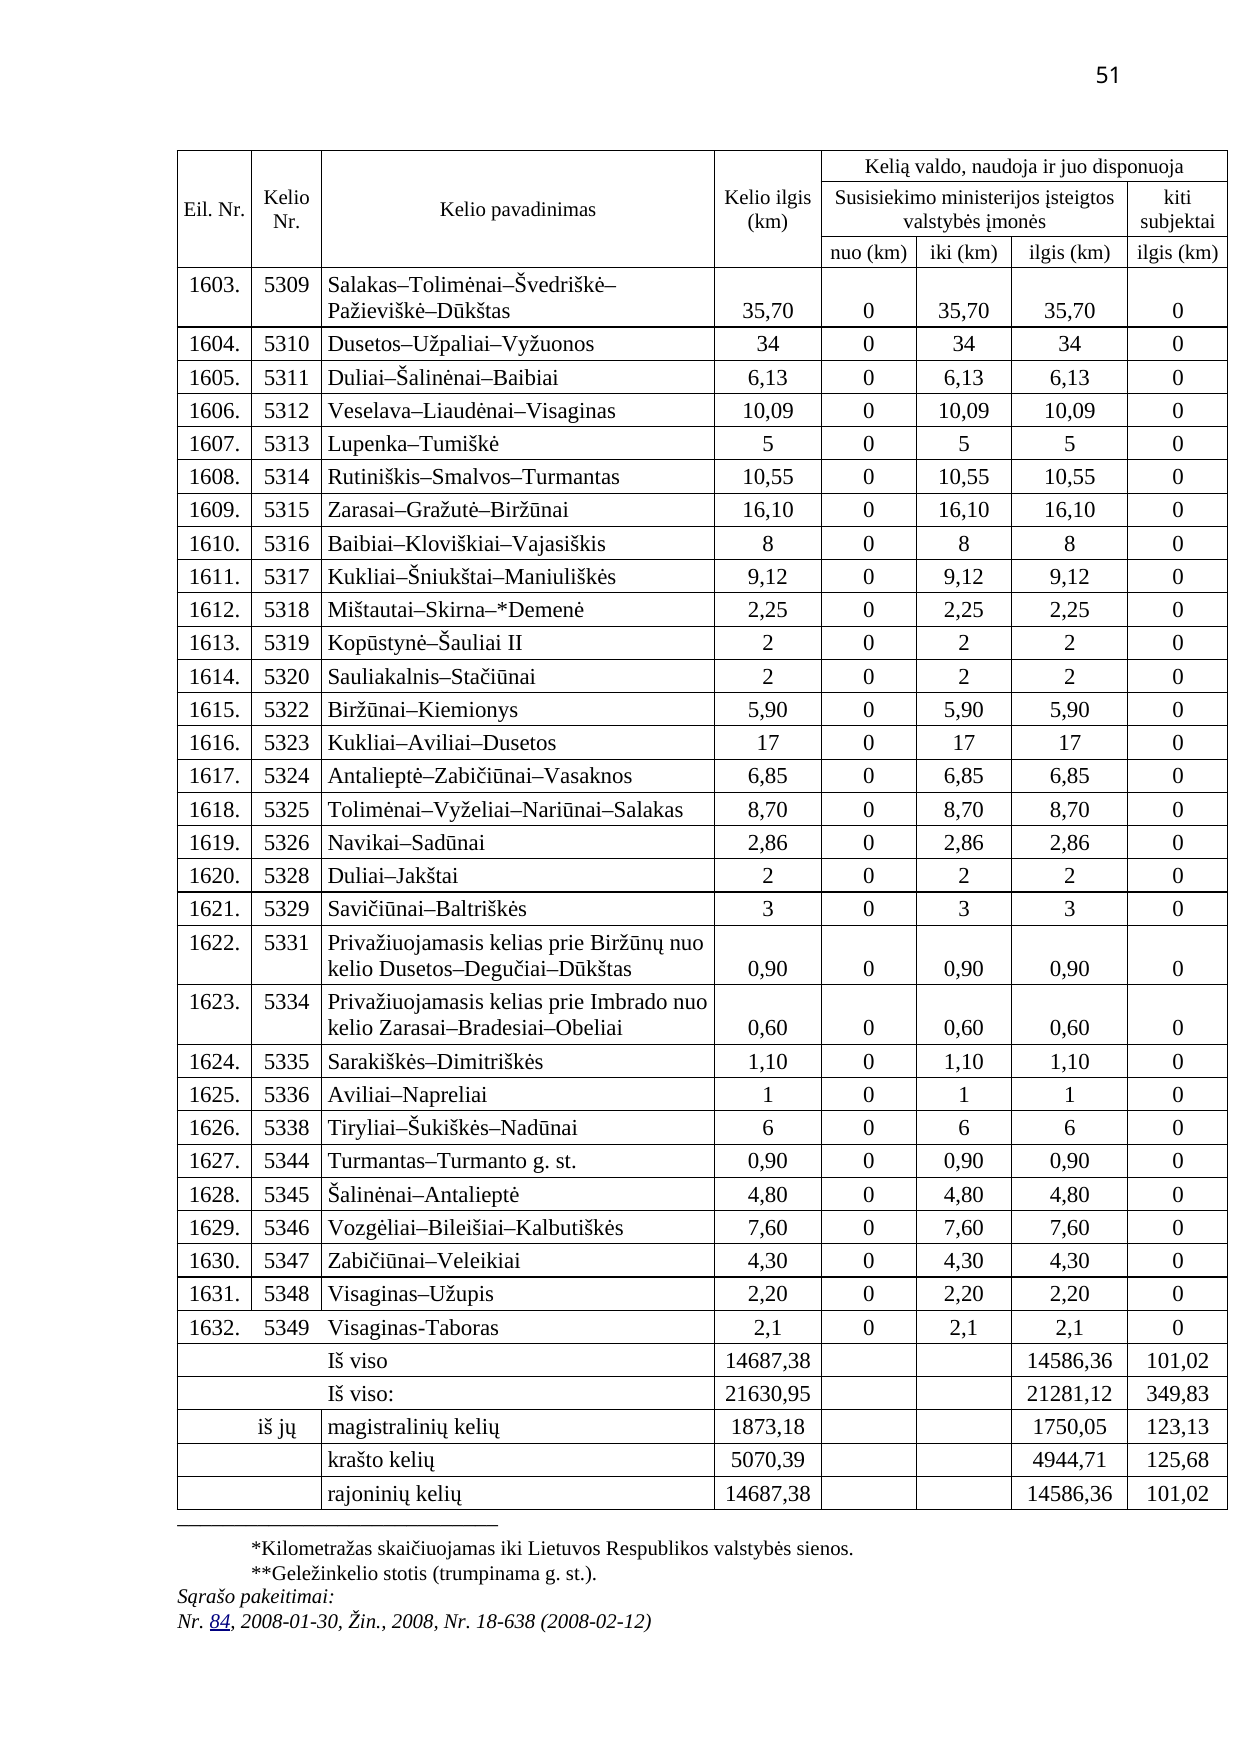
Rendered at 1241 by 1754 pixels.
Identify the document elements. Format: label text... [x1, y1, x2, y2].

table_cell 0 [822, 726, 916, 758]
table_cell 5348 [252, 1278, 321, 1309]
table_cell 5310 [252, 328, 321, 360]
table_cell 5315 [252, 494, 321, 526]
table_cell 0 [822, 268, 916, 326]
table_cell Mištautai–Skirna–*Demenė [322, 593, 714, 626]
table_cell [178, 1444, 252, 1476]
table_cell 1608. [178, 460, 251, 493]
table_cell magistralinių kelių [322, 1410, 714, 1442]
table_cell 0 [1128, 760, 1227, 792]
table_cell 1619. [178, 826, 251, 858]
table_cell Aviliai–Napreliai [322, 1078, 714, 1110]
table_cell 4944,71 [1012, 1444, 1127, 1476]
table_cell 5316 [252, 527, 321, 559]
table_cell 1 [917, 1078, 1011, 1110]
table_cell 17 [1012, 726, 1127, 758]
table_cell [178, 1344, 252, 1376]
table_cell 1873,18 [715, 1410, 821, 1442]
table_cell [252, 1477, 321, 1509]
table_cell 0 [822, 361, 916, 393]
table_cell 5309 [252, 268, 321, 326]
table_cell 5335 [252, 1045, 321, 1077]
table_cell 0 [1128, 660, 1227, 692]
table_cell 5324 [252, 760, 321, 792]
table_cell Salakas–Tolimėnai–Švedriškė–Pažieviškė–Dūkštas [322, 268, 714, 326]
table_cell 10,09 [715, 394, 821, 426]
table_cell [917, 1344, 1011, 1376]
table_header Eil. Nr. [178, 151, 251, 267]
table_cell Zabičiūnai–Veleikiai [322, 1244, 714, 1276]
table_cell 0,90 [715, 1145, 821, 1177]
table_cell 5070,39 [715, 1444, 821, 1476]
table_cell 2,86 [917, 826, 1011, 858]
table_cell 5345 [252, 1178, 321, 1210]
table_cell 1617. [178, 760, 251, 792]
table_cell Kukliai–Šniukštai–Maniuliškės [322, 560, 714, 592]
table_cell 0 [1128, 985, 1227, 1044]
table_cell 8 [715, 527, 821, 559]
table_cell 5313 [252, 427, 321, 459]
table_cell Savičiūnai–Baltriškės [322, 893, 714, 924]
table_cell 0 [822, 1211, 916, 1243]
table_cell 0,90 [917, 1145, 1011, 1177]
table_cell 8,70 [1012, 793, 1127, 825]
table_cell 10,09 [917, 394, 1011, 426]
table_cell 1621. [178, 893, 251, 924]
table_cell 0 [1128, 1211, 1227, 1243]
table_cell 0 [1128, 627, 1227, 659]
table_cell 2,1 [917, 1311, 1011, 1343]
table_cell 5344 [252, 1145, 321, 1177]
table_cell [252, 1344, 321, 1376]
table_cell 6,13 [1012, 361, 1127, 393]
table_cell 101,02 [1128, 1477, 1227, 1509]
table_cell 1616. [178, 726, 251, 758]
table_cell Zarasai–Gražutė–Biržūnai [322, 494, 714, 526]
table_cell 8,70 [715, 793, 821, 825]
table_cell 0 [822, 859, 916, 891]
table_cell 2 [715, 627, 821, 659]
table_cell 1604. [178, 328, 251, 360]
table_cell Privažiuojamasis kelias prie Biržūnų nuo kelio Dusetos–Degučiai–Dūkštas [322, 926, 714, 984]
table_cell 0,90 [715, 926, 821, 984]
table_cell 1618. [178, 793, 251, 825]
table_cell 1612. [178, 593, 251, 626]
table_cell 349,83 [1128, 1377, 1227, 1409]
table_cell 2 [1012, 627, 1127, 659]
table_cell 1607. [178, 427, 251, 459]
table_cell 0 [822, 693, 916, 725]
table_cell 2,25 [1012, 593, 1127, 626]
table_cell 0 [822, 427, 916, 459]
table_cell 1610. [178, 527, 251, 559]
table_cell [178, 1410, 252, 1442]
table_cell [178, 1477, 252, 1509]
table_cell 0 [1128, 1145, 1227, 1177]
table_cell 2 [1012, 859, 1127, 891]
table_cell 123,13 [1128, 1410, 1227, 1442]
table_cell 0 [1128, 1244, 1227, 1276]
table_cell 1632. [178, 1311, 252, 1343]
table_cell 5,90 [917, 693, 1011, 725]
table_cell 1623. [178, 985, 251, 1044]
table_cell 5346 [252, 1211, 321, 1243]
table_cell 1624. [178, 1045, 251, 1077]
table_cell 1603. [178, 268, 251, 326]
table_header Kelio pavadinimas [322, 151, 714, 267]
table_cell Tiryliai–Šukiškės–Nadūnai [322, 1111, 714, 1143]
table_cell 21281,12 [1012, 1377, 1127, 1409]
table_cell Susisiekimo ministerijos įsteigtos valstybės įmonės [822, 182, 1127, 236]
table_cell 0 [822, 1278, 916, 1309]
table_cell 0 [1128, 593, 1227, 626]
table_cell Duliai–Šalinėnai–Baibiai [322, 361, 714, 393]
table_cell 0 [822, 1244, 916, 1276]
text –––––––––––––––––––––––––––– [177, 1510, 1122, 1536]
table_cell Biržūnai–Kiemionys [322, 693, 714, 725]
table_cell Iš viso [321, 1344, 714, 1376]
table_cell 17 [715, 726, 821, 758]
table_cell 3 [917, 893, 1011, 924]
table_cell 125,68 [1128, 1444, 1227, 1476]
table_cell 0 [1128, 560, 1227, 592]
table_cell 14687,38 [715, 1477, 821, 1509]
table_cell 6,13 [715, 361, 821, 393]
table_cell [917, 1444, 1011, 1476]
table_cell 1 [1012, 1078, 1127, 1110]
table_cell Tolimėnai–Vyželiai–Nariūnai–Salakas [322, 793, 714, 825]
table_cell 35,70 [715, 268, 821, 326]
table_cell 1609. [178, 494, 251, 526]
table_cell 14586,36 [1012, 1477, 1127, 1509]
table_cell Veselava–Liaudėnai–Visaginas [322, 394, 714, 426]
table_cell 14687,38 [715, 1344, 821, 1376]
table_cell 35,70 [917, 268, 1011, 326]
table_cell 2,1 [1012, 1311, 1127, 1343]
table_cell 10,55 [1012, 460, 1127, 493]
table_cell 35,70 [1012, 268, 1127, 326]
table_cell 0 [822, 593, 916, 626]
table_cell Privažiuojamasis kelias prie Imbrado nuo kelio Zarasai–Bradesiai–Obeliai [322, 985, 714, 1044]
table_cell [252, 1377, 321, 1409]
table_cell 0 [1128, 494, 1227, 526]
table_cell 0 [822, 926, 916, 984]
table_cell 5336 [252, 1078, 321, 1110]
table_cell 4,80 [715, 1178, 821, 1210]
table_cell Kukliai–Aviliai–Dusetos [322, 726, 714, 758]
table_cell [822, 1477, 916, 1509]
table_cell 1626. [178, 1111, 251, 1143]
text *Kilometražas skaičiuojamas iki Lietuvos Respublikos valstybės sienos. [177, 1536, 1122, 1560]
table_cell 2,86 [715, 826, 821, 858]
table_cell 4,30 [1012, 1244, 1127, 1276]
table_cell 5311 [252, 361, 321, 393]
table_cell 4,80 [917, 1178, 1011, 1210]
table_cell 2,25 [917, 593, 1011, 626]
table_cell 0 [1128, 1078, 1227, 1110]
table_cell 0 [822, 394, 916, 426]
table_cell nuo (km) [822, 237, 916, 267]
table_cell 0 [1128, 1178, 1227, 1210]
table_cell 5,90 [1012, 693, 1127, 725]
table_cell 5318 [252, 593, 321, 626]
table_cell 5,90 [715, 693, 821, 725]
table_cell 1629. [178, 1211, 251, 1243]
table_cell Iš viso: [321, 1377, 714, 1409]
table_cell 1620. [178, 859, 251, 891]
table_cell Vozgėliai–Bileišiai–Kalbutiškės [322, 1211, 714, 1243]
table_cell 0 [822, 1111, 916, 1143]
table_cell 1750,05 [1012, 1410, 1127, 1442]
table_cell 2,86 [1012, 826, 1127, 858]
table_cell 5 [715, 427, 821, 459]
table_cell Duliai–Jakštai [322, 859, 714, 891]
table_cell 5320 [252, 660, 321, 692]
table_cell 34 [917, 328, 1011, 360]
table_cell 0 [822, 760, 916, 792]
table_cell 10,55 [715, 460, 821, 493]
table_cell 6 [917, 1111, 1011, 1143]
table_cell 1606. [178, 394, 251, 426]
table_cell 1611. [178, 560, 251, 592]
table_cell 1,10 [715, 1045, 821, 1077]
table_cell 0 [822, 660, 916, 692]
table_cell 1622. [178, 926, 251, 984]
table_cell 8,70 [917, 793, 1011, 825]
table_cell 5 [1012, 427, 1127, 459]
table_cell 6 [715, 1111, 821, 1143]
table_cell 0 [822, 627, 916, 659]
table_cell 6,13 [917, 361, 1011, 393]
table_cell 0 [1128, 1278, 1227, 1309]
table_cell 5312 [252, 394, 321, 426]
table_cell 0 [1128, 1111, 1227, 1143]
table_cell [917, 1477, 1011, 1509]
table_cell [178, 1377, 252, 1409]
table_cell 5322 [252, 693, 321, 725]
table_cell 0 [822, 527, 916, 559]
table_cell 2,20 [715, 1278, 821, 1309]
table_cell 1630. [178, 1244, 251, 1276]
table_cell 0 [1128, 926, 1227, 984]
table_cell Antalieptė–Zabičiūnai–Vasaknos [322, 760, 714, 792]
table_cell 0 [822, 1145, 916, 1177]
table_cell 2,20 [1012, 1278, 1127, 1309]
table_cell [917, 1410, 1011, 1442]
table_cell 3 [715, 893, 821, 924]
table_cell ilgis (km) [1128, 237, 1227, 267]
table_cell 7,60 [917, 1211, 1011, 1243]
table_cell 5 [917, 427, 1011, 459]
table_cell 9,12 [917, 560, 1011, 592]
text **Geležinkelio stotis (trumpinama g. st.). [177, 1560, 1122, 1584]
table_cell 1605. [178, 361, 251, 393]
table_cell Lupenka–Tumiškė [322, 427, 714, 459]
table_cell 0 [822, 1045, 916, 1077]
table_cell 0 [1128, 1045, 1227, 1077]
table_cell 0 [822, 560, 916, 592]
table_cell 2,20 [917, 1278, 1011, 1309]
table_cell 0 [822, 1178, 916, 1210]
table_cell 0 [822, 494, 916, 526]
table_cell 0 [822, 460, 916, 493]
table_cell Rutiniškis–Smalvos–Turmantas [322, 460, 714, 493]
table_cell 1628. [178, 1178, 251, 1210]
table_cell [822, 1377, 916, 1409]
table_cell 2 [715, 859, 821, 891]
table_cell 5338 [252, 1111, 321, 1143]
table_cell 0 [822, 1311, 916, 1343]
table_header Kelio ilgis (km) [715, 151, 821, 267]
table_cell 1614. [178, 660, 251, 692]
table_cell 0 [1128, 268, 1227, 326]
table_cell 2 [715, 660, 821, 692]
table_cell 0 [1128, 893, 1227, 924]
table_cell 5334 [252, 985, 321, 1044]
table_cell 16,10 [715, 494, 821, 526]
table_cell 7,60 [1012, 1211, 1127, 1243]
table_header Kelio Nr. [252, 151, 321, 267]
table_cell 9,12 [715, 560, 821, 592]
table_cell 4,30 [917, 1244, 1011, 1276]
text Sąrašo pakeitimai: [177, 1584, 1122, 1608]
table_cell 1,10 [1012, 1045, 1127, 1077]
table_cell 5349 [252, 1311, 321, 1343]
table_cell Kopūstynė–Šauliai II [322, 627, 714, 659]
table_cell [917, 1377, 1011, 1409]
table_cell iš jų [252, 1410, 321, 1442]
table_cell 0 [1128, 394, 1227, 426]
table_cell 3 [1012, 893, 1127, 924]
table_cell 6,85 [715, 760, 821, 792]
table_cell 10,09 [1012, 394, 1127, 426]
table_cell 5314 [252, 460, 321, 493]
table_cell Baibiai–Kloviškiai–Vajasiškis [322, 527, 714, 559]
table_cell 5319 [252, 627, 321, 659]
table_cell 1615. [178, 693, 251, 725]
table_cell Šalinėnai–Antalieptė [322, 1178, 714, 1210]
table_cell 0 [1128, 859, 1227, 891]
table_cell ilgis (km) [1012, 237, 1127, 267]
table_cell 0 [1128, 826, 1227, 858]
table_cell 0 [1128, 793, 1227, 825]
table_cell 4,80 [1012, 1178, 1127, 1210]
table_cell 5328 [252, 859, 321, 891]
table_cell Visaginas–Užupis [322, 1278, 714, 1309]
table_cell 21630,95 [715, 1377, 821, 1409]
table_cell Navikai–Sadūnai [322, 826, 714, 858]
table_cell 0 [822, 1078, 916, 1110]
table_cell 0 [822, 793, 916, 825]
table_cell [822, 1344, 916, 1376]
table_cell 1631. [178, 1278, 251, 1309]
table_cell 0 [1128, 460, 1227, 493]
table_cell 2,25 [715, 593, 821, 626]
table_cell kiti subjektai [1128, 182, 1227, 236]
table_cell 2 [917, 859, 1011, 891]
table_header Kelią valdo, naudoja ir juo disponuoja [822, 151, 1227, 181]
table_cell 5317 [252, 560, 321, 592]
table_cell 0 [1128, 693, 1227, 725]
table_cell 0 [1128, 527, 1227, 559]
table_cell 1613. [178, 627, 251, 659]
table_cell Visaginas-Taboras [321, 1311, 714, 1343]
table_cell 1,10 [917, 1045, 1011, 1077]
table_cell 0,60 [1012, 985, 1127, 1044]
table_cell 2 [917, 660, 1011, 692]
table_cell [822, 1410, 916, 1442]
table_cell 17 [917, 726, 1011, 758]
table_cell 16,10 [1012, 494, 1127, 526]
table_cell 0,90 [1012, 1145, 1127, 1177]
table_cell rajoninių kelių [322, 1477, 714, 1509]
text Nr. 84, 2008-01-30, Žin., 2008, Nr. 18-638 (2008-02-12) [177, 1608, 1122, 1633]
table_cell 7,60 [715, 1211, 821, 1243]
table_cell 34 [715, 328, 821, 360]
table_cell 0 [822, 893, 916, 924]
table_cell Dusetos–Užpaliai–Vyžuonos [322, 328, 714, 360]
table_cell 0 [1128, 328, 1227, 360]
table_cell 101,02 [1128, 1344, 1227, 1376]
table_cell 5331 [252, 926, 321, 984]
table_cell 16,10 [917, 494, 1011, 526]
table_cell 0 [822, 985, 916, 1044]
table_cell 9,12 [1012, 560, 1127, 592]
table_cell 14586,36 [1012, 1344, 1127, 1376]
table_cell 0,90 [917, 926, 1011, 984]
table_cell 1 [715, 1078, 821, 1110]
table_cell 0,90 [1012, 926, 1127, 984]
table_cell iki (km) [917, 237, 1011, 267]
table_cell Sarakiškės–Dimitriškės [322, 1045, 714, 1077]
table_cell 0,60 [715, 985, 821, 1044]
table_cell 1627. [178, 1145, 251, 1177]
table_cell krašto kelių [322, 1444, 714, 1476]
table_cell 0,60 [917, 985, 1011, 1044]
table_cell 5326 [252, 826, 321, 858]
table_cell 8 [917, 527, 1011, 559]
table_cell 2,1 [715, 1311, 821, 1343]
table_cell 0 [1128, 726, 1227, 758]
table_cell 0 [822, 826, 916, 858]
table_cell 6,85 [917, 760, 1011, 792]
table_cell [252, 1444, 321, 1476]
table_cell 1625. [178, 1078, 251, 1110]
table_cell 2 [917, 627, 1011, 659]
table_cell 2 [1012, 660, 1127, 692]
table_cell 5347 [252, 1244, 321, 1276]
table_cell 0 [822, 328, 916, 360]
table_cell 0 [1128, 361, 1227, 393]
table_cell 6,85 [1012, 760, 1127, 792]
table_cell 5329 [252, 893, 321, 924]
table_cell 6 [1012, 1111, 1127, 1143]
table_cell 5325 [252, 793, 321, 825]
table_cell 0 [1128, 1311, 1227, 1343]
table_cell 5323 [252, 726, 321, 758]
table_cell [822, 1444, 916, 1476]
table_cell Sauliakalnis–Stačiūnai [322, 660, 714, 692]
table_cell 4,30 [715, 1244, 821, 1276]
table_cell 8 [1012, 527, 1127, 559]
table_cell 0 [1128, 427, 1227, 459]
table_cell 10,55 [917, 460, 1011, 493]
table_cell 34 [1012, 328, 1127, 360]
table_cell Turmantas–Turmanto g. st. [322, 1145, 714, 1177]
